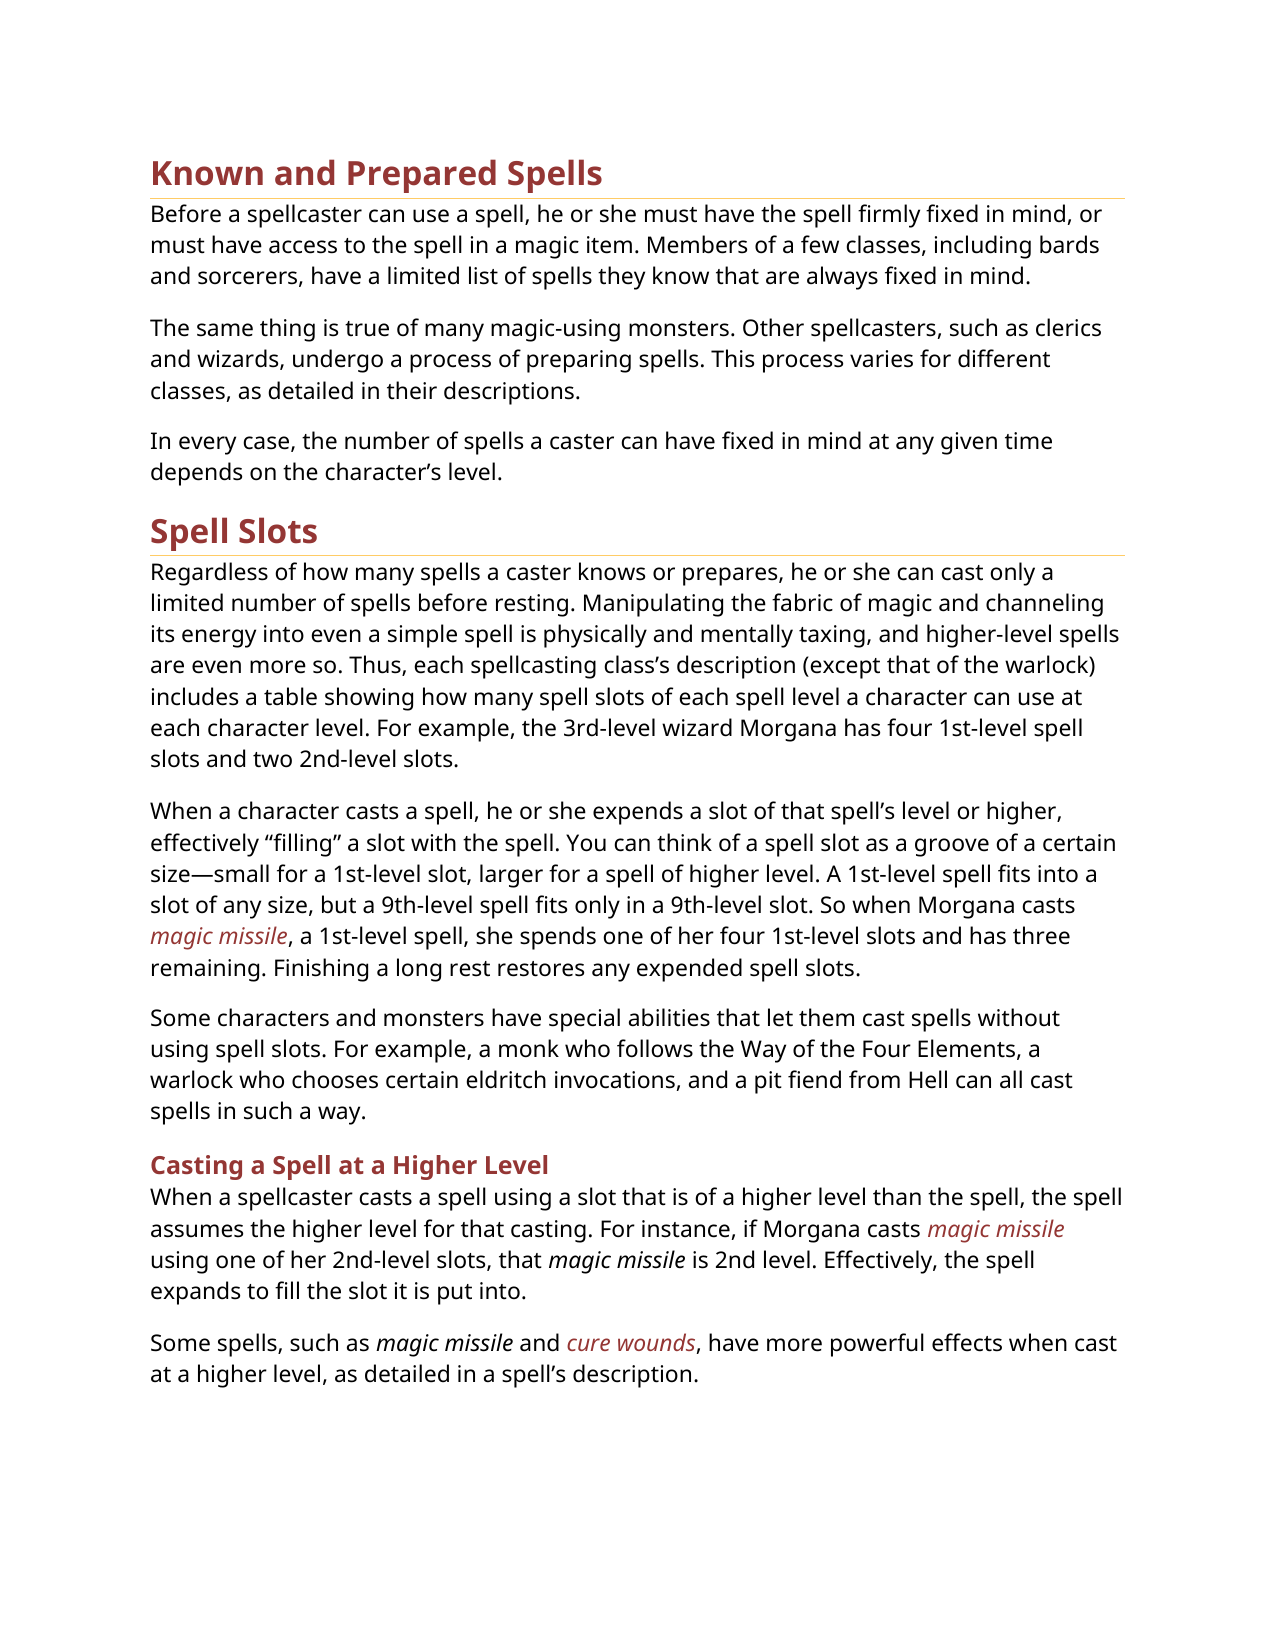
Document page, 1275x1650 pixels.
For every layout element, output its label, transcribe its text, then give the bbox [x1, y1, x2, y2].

text The same thing is true of many magic-using monsters. Other spellcasters, such as clerics and wizards, undergo a process of preparing spells. This process varies for different classes, as detailed in their descriptions. [150, 312, 1125, 406]
text Before a spellcaster can use a spell, he or she must have the spell firmly fixed in mind, or must have access to the spell in a magic item. Members of a few classes, including bards and sorcerers, have a limited list of spells they know that are always fixed in mind. [150, 199, 1125, 291]
subtitle Spell Slots [150, 508, 1125, 555]
text Some spells, such as magic missile and cure wounds, have more powerful effects when cast at a higher level, as detailed in a spell’s description. [150, 1327, 1125, 1390]
text In every case, the number of spells a caster can have fixed in mind at any given time depends on the character’s level. [150, 425, 1125, 487]
text When a character casts a spell, he or she expends a slot of that spell’s level or higher, effectively “filling” a slot with the spell. You can think of a spell slot as a groove of a certain size—small for a 1st-level slot, larger for a spell of higher level. A 1st-level spell fits into a slot of any size, but a 9th-level spell fits only in a 9th-level slot. So when Morgana casts magic missile, a 1st-level spell, she spends one of her four 1st-level slots and has three remaining. Finishing a long rest restores any expended spell slots. [150, 795, 1125, 983]
text Some characters and monsters have special abilities that let them cast spells without using spell slots. For example, a monk who follows the Way of the Four Elements, a warlock who chooses certain eldritch invocations, and a pit fiend from Hell can all cast spells in such a way. [150, 1001, 1125, 1126]
text Regardless of how many spells a caster knows or prepares, he or she can cast only a limited number of spells before resting. Manipulating the fabric of magic and channeling its energy into even a simple spell is physically and mentally taxing, and higher-level spells are even more so. Thus, each spellcasting class’s description (except that of the warlock) includes a table showing how many spell slots of each spell level a character can use at each character level. For example, the 3rd-level wizard Morgana has four 1st-level spell slots and two 2nd-level slots. [150, 556, 1125, 774]
subtitle Casting a Spell at a Higher Level [150, 1147, 1125, 1181]
text When a spellcaster casts a spell using a slot that is of a higher level than the spell, the spell assumes the higher level for that casting. For instance, if Morgana casts magic missile using one of her 2nd-level slots, that magic missile is 2nd level. Effectively, the spell expands to fill the slot it is put into. [150, 1181, 1125, 1306]
subtitle Known and Prepared Spells [150, 150, 1125, 198]
